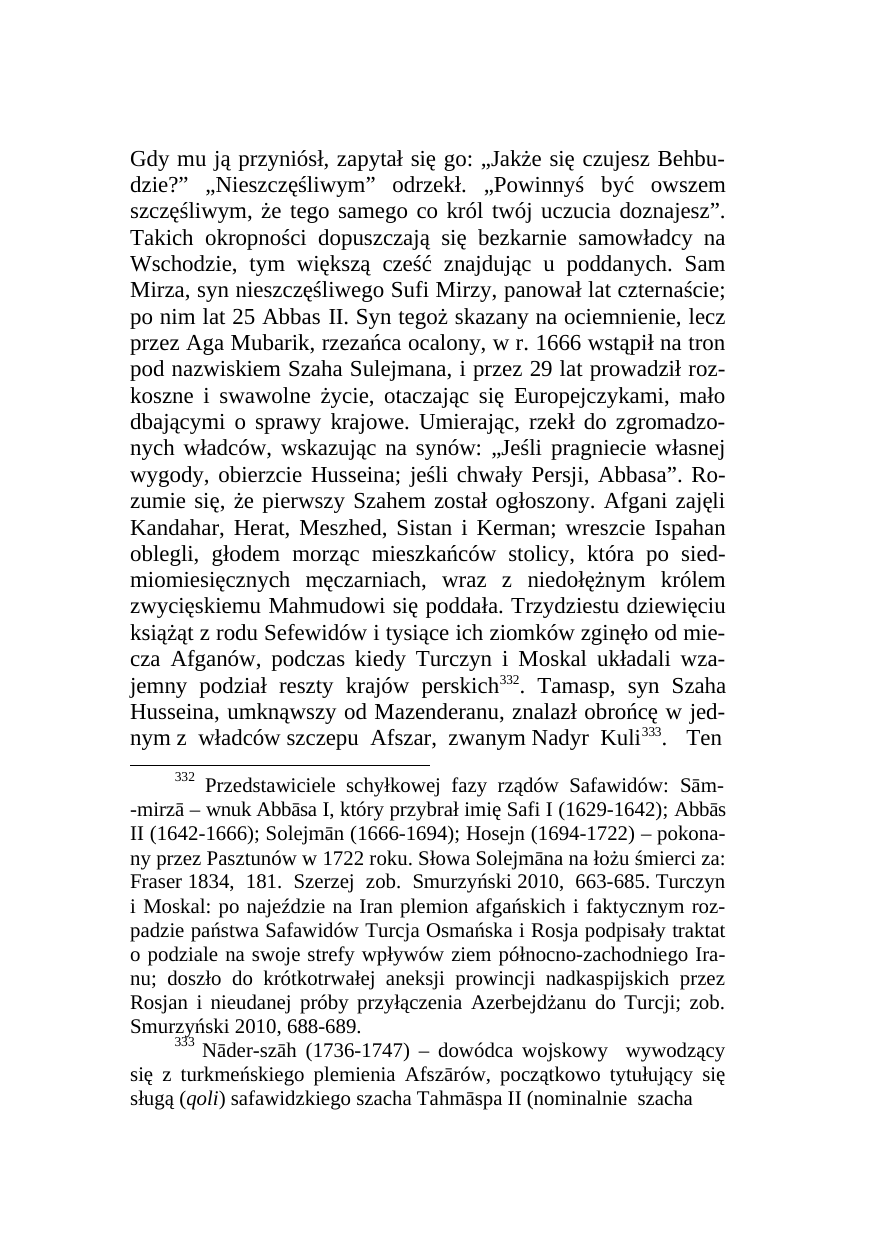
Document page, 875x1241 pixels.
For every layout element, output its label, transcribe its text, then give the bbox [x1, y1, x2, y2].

text Gdy mu ją przyniósł, zapytał się go: „Jakże się czujesz Behbu- dzie?” „Nieszczęśliwym” odrzekł. „Powinnyś być owszem szczęśliwym, że tego samego co król twój uczucia doznajesz”. Takich okropności dopuszczają się bezkarnie samowładcy na Wschodzie, tym większą cześć znajdując u poddanych. Sam Mirza, syn nieszczęśliwego Sufi Mirzy, panował lat czternaście; po nim lat 25 Abbas II. Syn tegoż skazany na ociemnienie, lecz przez Aga Mubarik, rzezańca ocalony, w r. 1666 wstąpił na tron pod nazwiskiem Szaha Sulejmana, i przez 29 lat prowadził roz- koszne i swawolne życie, otaczając się Europejczykami, mało dbającymi o sprawy krajowe. Umierając, rzekł do zgromadzo- nych władców, wskazując na synów: „Jeśli pragniecie własnej wygody, obierzcie Husseina; jeśli chwały Persji, Abbasa”. Ro- zumie się, że pierwszy Szahem został ogłoszony. Afgani zajęli Kandahar, Herat, Meszhed, Sistan i Kerman; wreszcie Ispahan oblegli, głodem morząc mieszkańców stolicy, która po sied- miomiesięcznych męczarniach, wraz z niedołężnym królem zwycięskiemu Mahmudowi się poddała. Trzydziestu dziewięciu książąt z rodu Sefewidów i tysiące ich ziomków zginęło od mie- cza Afganów, podczas kiedy Turczyn i Moskal układali wza- jemny podział reszty krajów perskich332. Tamasp, syn Szaha Husseina, umknąwszy od Mazenderanu, znalazł obrońcę w jed- nym z władców szczepu Afszar, zwanym Nadyr Kuli333. Ten [130, 144, 726, 751]
text -mirzā – wnuk Abbāsa I, który przybrał imię Safi I (1629-1642); Abbās II (1642-1666); Solejmān (1666-1694); Hosejn (1694-1722) – pokona- ny przez Pasztunów w 1722 roku. Słowa Solejmāna na łożu śmierci za: Fraser 1834, 181. Szerzej zob. Smurzyński 2010, 663-685. Turczyn i Moskal: po najeździe na Iran plemion afgańskich i faktycznym roz- padzie państwa Safawidów Turcja Osmańska i Rosja podpisały traktat o podziale na swoje strefy wpływów ziem północno-zachodniego Ira- nu; doszło do krótkotrwałej aneksji prowincji nadkaspijskich przez Rosjan i nieudanej próby przyłączenia Azerbejdżanu do Turcji; zob. Smurzyński 2010, 688-689. [130, 797, 726, 1038]
text 333 Nāder-szāh (1736-1747) – dowódca wojskowy wywodzący się z turkmeńskiego plemienia Afszārów, początkowo tytułujący się sługą (qoli) safawidzkiego szacha Tahmāspa II (nominalnie szacha [130, 1038, 726, 1110]
text 332 Przedstawiciele schyłkowej fazy rządów Safawidów: Sām- [174, 754, 757, 797]
